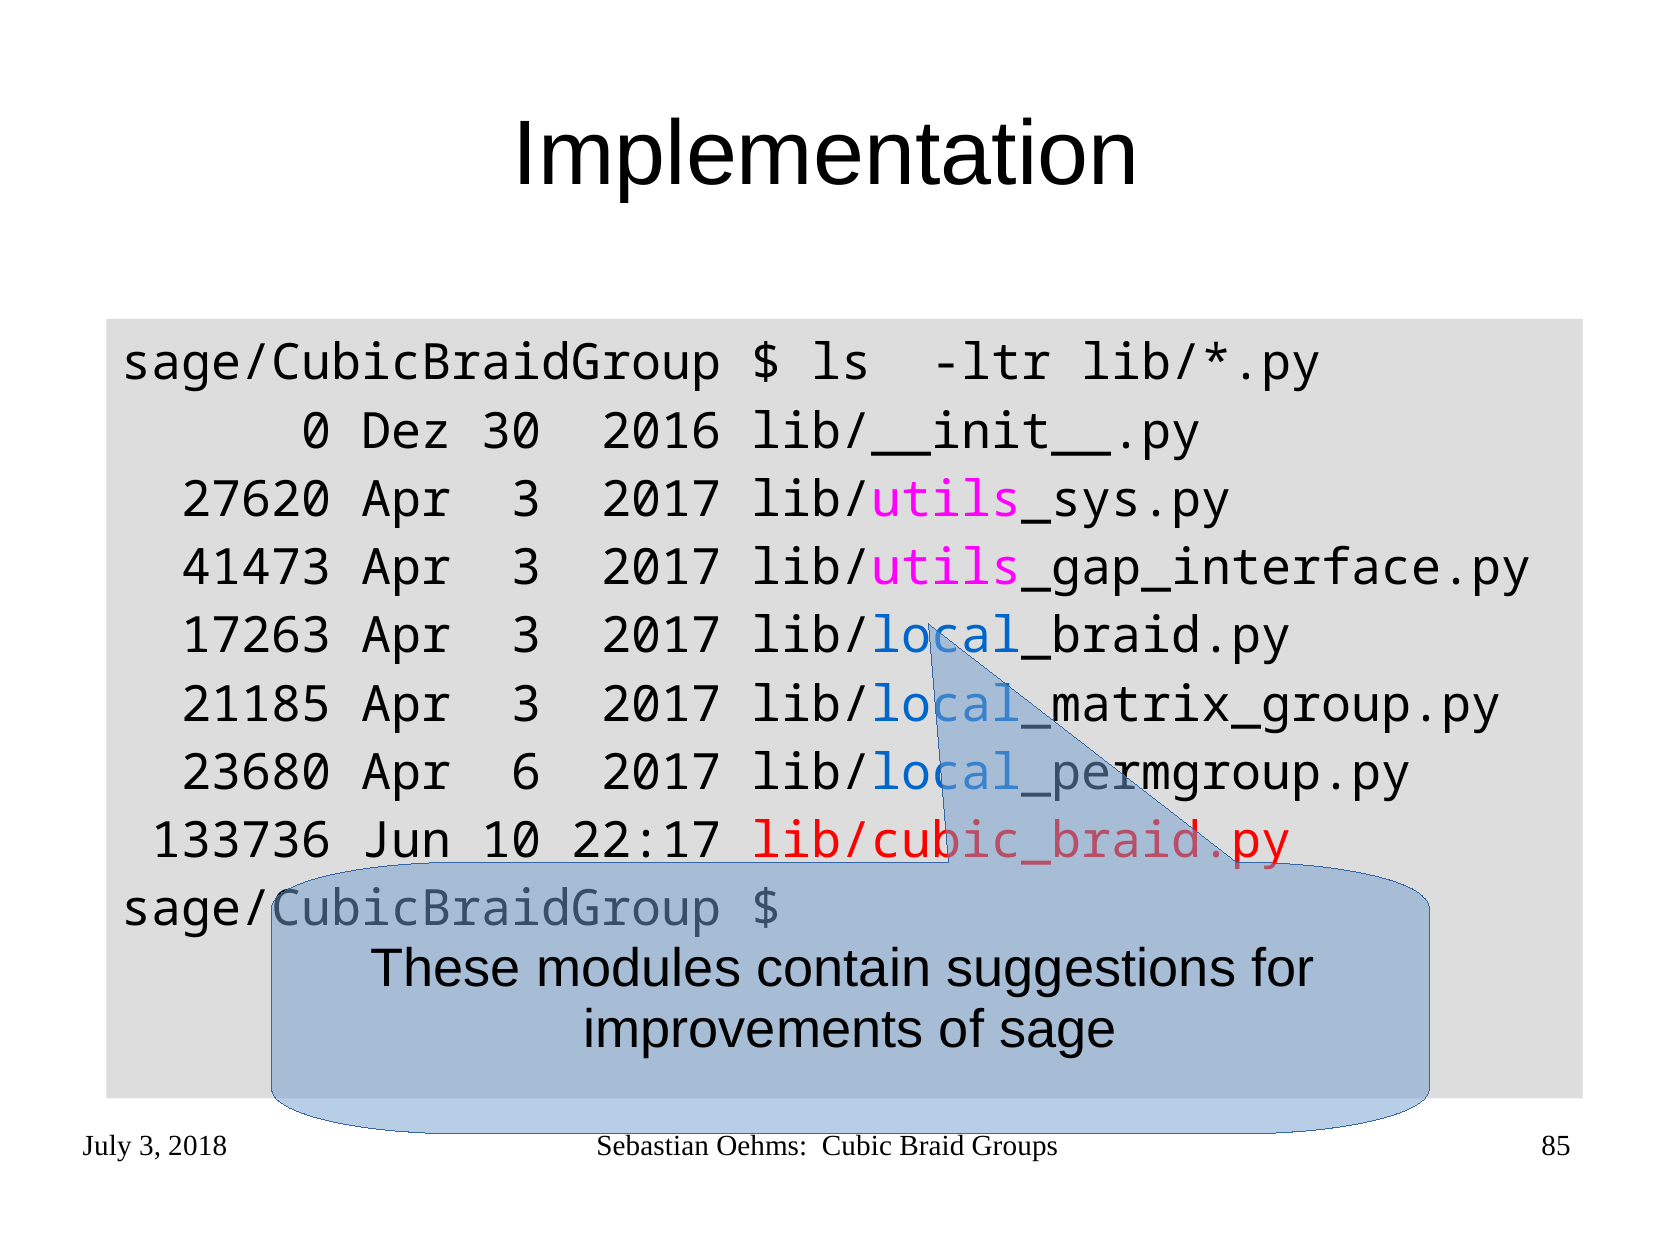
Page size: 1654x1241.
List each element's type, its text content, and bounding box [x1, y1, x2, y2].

title Implementation [82, 49, 1571, 257]
text_box These modules contain suggestions for improvements of sage [271, 623, 1430, 1134]
text_box sage/CubicBraidGroup $ ls -ltr lib/*.py 0 Dez 30 2016 lib/__init__.py 27620 Apr 3 2017 lib/utils_sys.py 41473 Apr 3 2017 lib/utils_gap_interface.py 17263 Apr 3 2017 lib/local_braid.py 21185 Apr 3 2017 lib/local_matrix_group.py 23680 Apr 6 2017 lib/local_permgroup.py 133736 Jun 10 22:17 lib/cubic_braid.py sage/CubicBraidGroup $ [106, 318, 1583, 1099]
